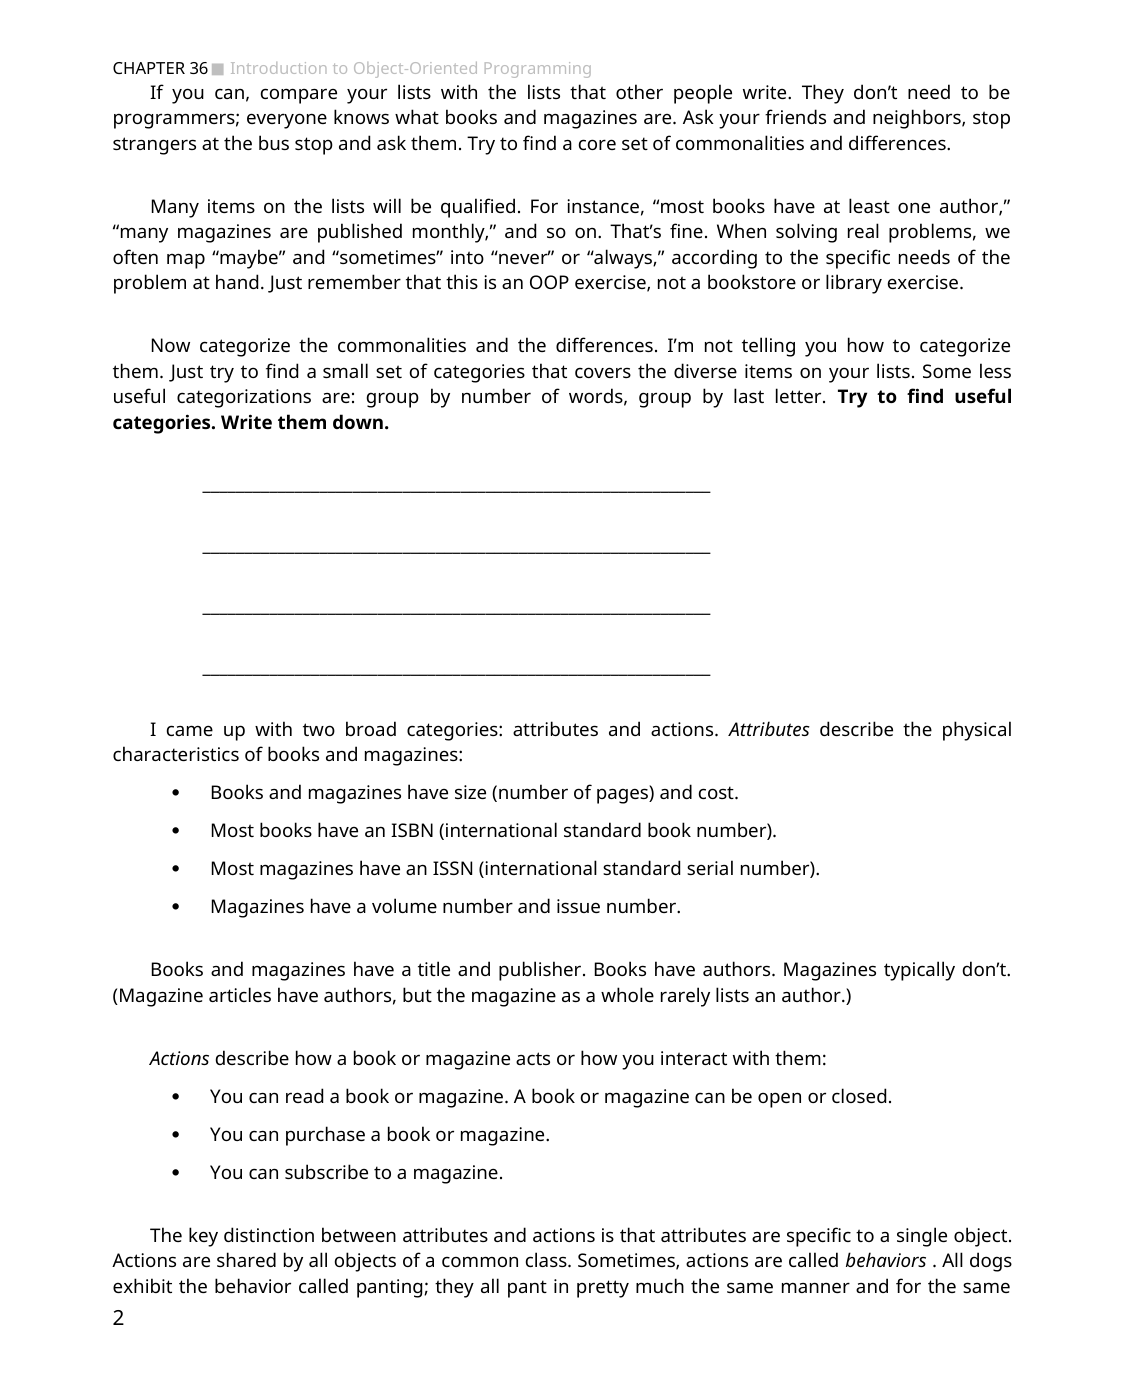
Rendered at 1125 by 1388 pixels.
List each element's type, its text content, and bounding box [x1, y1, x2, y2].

list Most books have an ISBN (international standard book number). [172, 817, 1012, 843]
list Most magazines have an ISSN (international standard serial number). [172, 856, 1012, 881]
list _____________________________________________________________ [202, 592, 1012, 617]
text I came up with two broad categories: attributes and actions. Attributes describe the physical characteristics of books and magazines: [112, 716, 1012, 767]
text Many items on the lists will be qualified. For instance, “most books have at least one author,” “many magazines are published monthly,” and so on. That’s fine. When solving real problems, we often map “maybe” and “sometimes” into “never” or “always,” according to the specific needs of the problem at hand. Just remember that this is an OOP exercise, not a bookstore or library exercise. [112, 193, 1012, 295]
list You can read a book or magazine. A book or magazine can be open or closed. [172, 1083, 1012, 1109]
text The key distinction between attributes and actions is that attributes are specific to a single object. Actions are shared by all objects of a common class. Sometimes, actions are called behaviors . All dogs exhibit the behavior called panting; they all pant in pretty much the same manner and for the same [112, 1222, 1012, 1299]
text Actions describe how a book or magazine acts or how you interact with them: [112, 1045, 1012, 1071]
list Books and magazines have size (number of pages) and cost. [172, 779, 1012, 805]
list You can subscribe to a magazine. [172, 1159, 1012, 1185]
text If you can, compare your lists with the lists that other people write. They don’t need to be programmers; everyone knows what books and magazines are. Ask your friends and neighbors, stop strangers at the bus stop and ask them. Try to find a core set of commonalities and differences. [112, 79, 1012, 156]
list _____________________________________________________________ [202, 470, 1012, 496]
list _____________________________________________________________ [202, 531, 1012, 557]
list _____________________________________________________________ [202, 653, 1012, 678]
list You can purchase a book or magazine. [172, 1121, 1012, 1147]
list Magazines have a volume number and issue number. [172, 893, 1012, 919]
text Books and magazines have a title and publisher. Books have authors. Magazines typically don’t. (Magazine articles have authors, but the magazine as a whole rarely lists an author.) [112, 957, 1012, 1008]
text Now categorize the commonalities and the differences. I’m not telling you how to categorize them. Just try to find a small set of categories that covers the diverse items on your lists. Some less useful categorizations are: group by number of words, group by last letter. Try to find useful categories. Write them down. [112, 333, 1012, 435]
